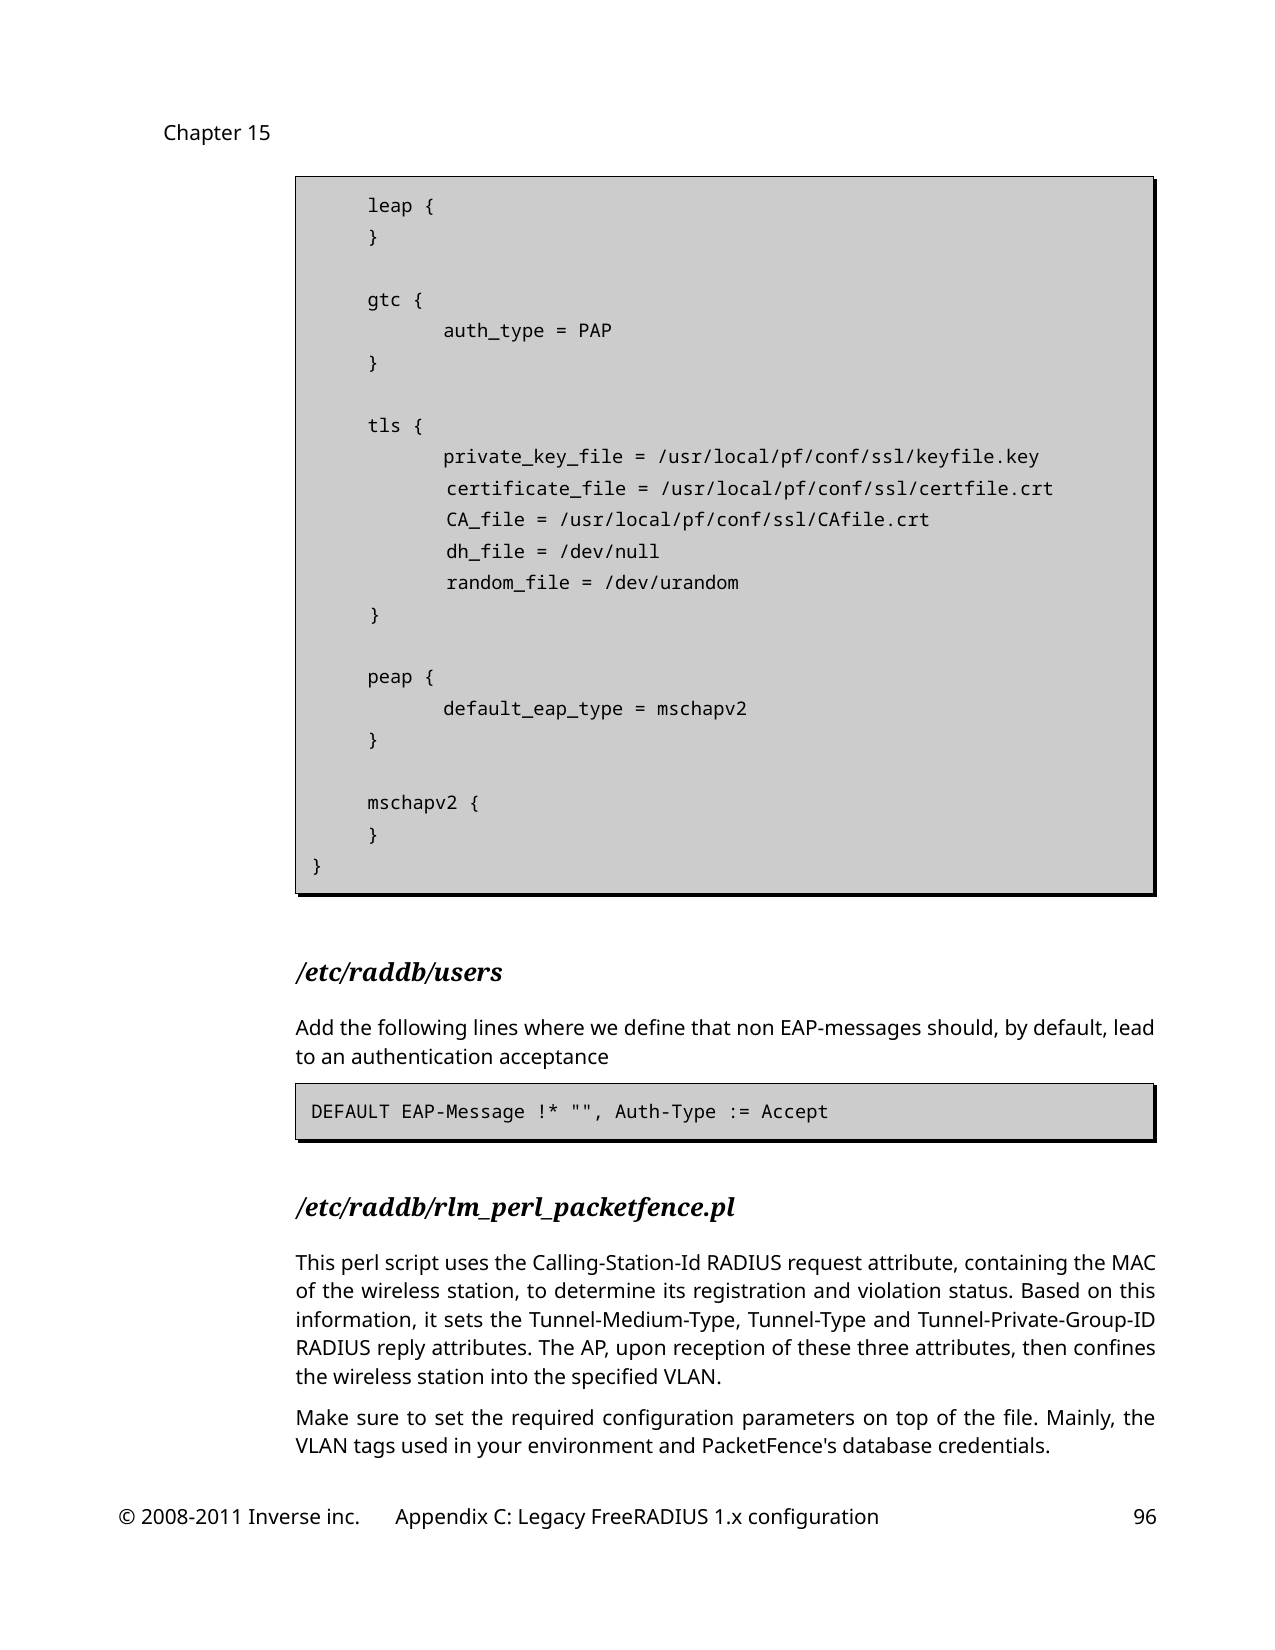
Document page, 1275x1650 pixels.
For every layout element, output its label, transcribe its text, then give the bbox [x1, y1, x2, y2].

subtitle /etc/raddb/rlm_perl_packetfence.pl [260, 1190, 1157, 1223]
text certificate_file = /usr/local/pf/conf/ssl/certfile.crt [296, 459, 1153, 491]
text peap { [296, 648, 1153, 679]
text dh_file = /dev/null [296, 522, 1153, 553]
text } [296, 805, 1153, 837]
text mschapv2 { [296, 774, 1153, 805]
text } [296, 711, 1153, 742]
text This perl script uses the Calling-Station-Id RADIUS request attribute, containing the MAC of the wireless station, to determine its registration and violation status. Based on this information, it sets the Tunnel-Medium-Type, Tunnel-Type and Tunnel-Private-Group-ID RADIUS reply attributes. The AP, upon reception of these three attributes, then confines the wireless station into the specified VLAN. [295, 1248, 1157, 1390]
text default_eap_type = mschapv2 [296, 679, 1153, 711]
text gtc { [296, 270, 1153, 302]
text } [296, 333, 1153, 365]
text tls { [296, 396, 1153, 428]
text random_file = /dev/urandom [296, 553, 1153, 585]
text CA_file = /usr/local/pf/conf/ssl/CAfile.crt [296, 491, 1153, 522]
subtitle /etc/raddb/users [260, 955, 1157, 988]
text private_key_file = /usr/local/pf/conf/ssl/keyfile.key [296, 428, 1153, 459]
text } [296, 585, 1153, 616]
text auth_type = PAP [296, 302, 1153, 333]
text Add the following lines where we define that non EAP-messages should, by default, lead to an authentication acceptance [295, 1013, 1157, 1070]
text } [296, 207, 1153, 239]
text leap { [296, 177, 1153, 207]
text } [296, 837, 1153, 893]
text Make sure to set the required configuration parameters on top of the file. Mainly, the VLAN tags used in your environment and PacketFence's database credentials. [295, 1403, 1157, 1460]
text DEFAULT EAP-Message !* "", Auth-Type := Accept [296, 1084, 1153, 1139]
